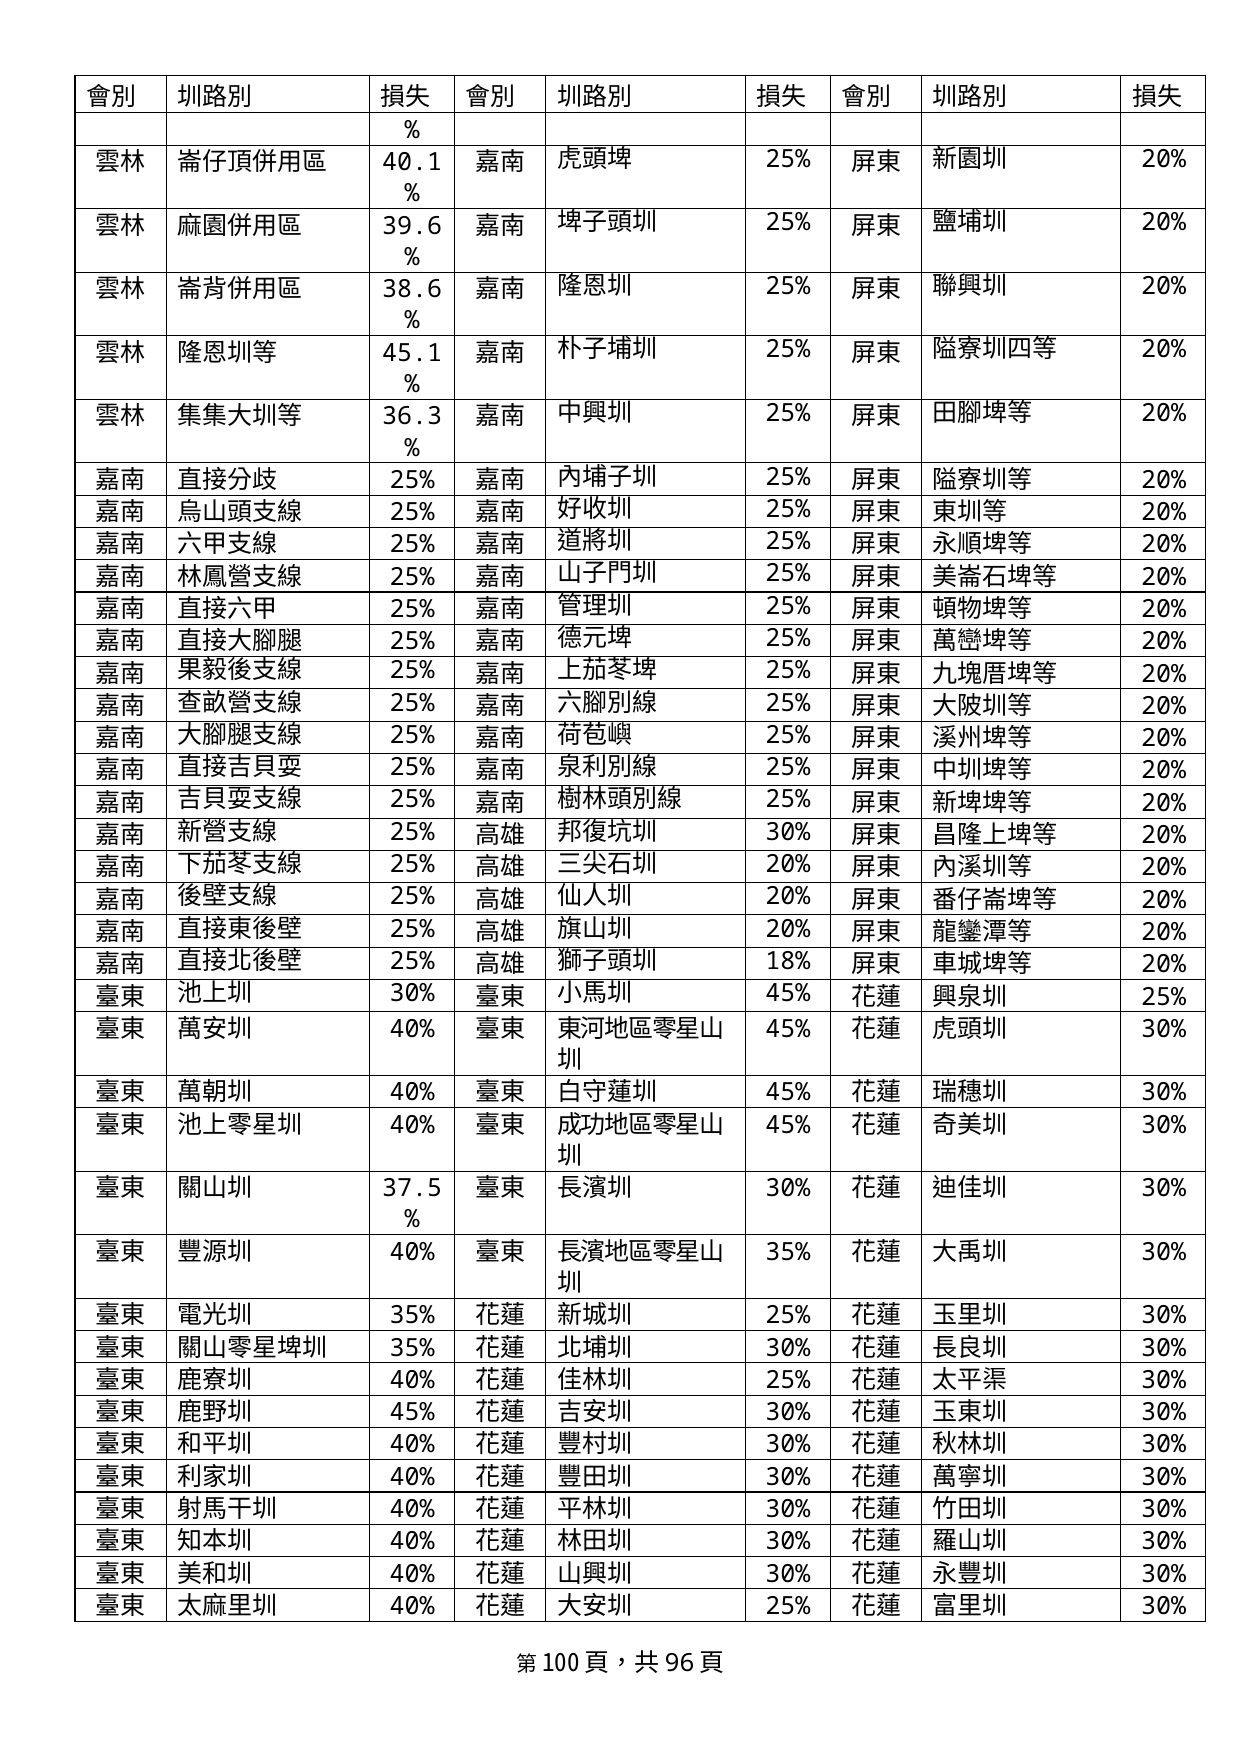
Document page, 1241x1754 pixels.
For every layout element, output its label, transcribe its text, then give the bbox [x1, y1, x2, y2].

table_cell 20% [1121, 593, 1205, 624]
table_cell 長良圳 [922, 1331, 1120, 1362]
table_header 會別 [831, 76, 921, 112]
table_cell 30% [746, 1525, 830, 1556]
table_cell 玉東圳 [922, 1396, 1120, 1427]
table_cell 20% [1121, 657, 1205, 688]
table_cell 直接吉貝耍 [167, 754, 369, 785]
table_header 損失 [746, 76, 830, 112]
table_cell 嘉南 [76, 657, 166, 688]
table_cell 六腳別線 [546, 689, 745, 721]
table_cell 鹽埔圳 [922, 209, 1120, 272]
table_cell 25% [370, 689, 454, 721]
table_cell 40% [370, 1108, 454, 1171]
table_cell 臺東 [76, 1299, 166, 1330]
table_cell 臺東 [76, 1172, 166, 1234]
table_cell 25% [370, 819, 454, 850]
table_cell 花蓮 [455, 1460, 545, 1491]
table_cell 瑞穗圳 [922, 1076, 1120, 1107]
table_cell 龍鑾潭等 [922, 915, 1120, 947]
table_cell 屏東 [831, 400, 921, 462]
table_cell 45% [370, 1396, 454, 1427]
table_cell 車城埤等 [922, 948, 1120, 979]
table_cell 30% [1121, 1012, 1205, 1075]
table_cell 嘉南 [455, 528, 545, 559]
table_cell [922, 113, 1120, 144]
table_cell 崙背併用區 [167, 273, 369, 335]
table_cell 花蓮 [831, 1331, 921, 1362]
table_cell 屏東 [831, 336, 921, 399]
table_cell 25% [746, 400, 830, 462]
table_cell 25% [746, 1299, 830, 1330]
table_cell 臺東 [455, 1108, 545, 1171]
table_cell 東圳等 [922, 496, 1120, 527]
table_cell 20% [1121, 915, 1205, 947]
table_cell 20% [1121, 400, 1205, 462]
table_cell 花蓮 [831, 1012, 921, 1075]
table_cell 30% [1121, 1428, 1205, 1459]
table_cell 玉里圳 [922, 1299, 1120, 1330]
table_cell 40% [370, 1493, 454, 1524]
table_cell 嘉南 [76, 560, 166, 591]
table_cell % [370, 113, 454, 144]
table_cell 臺東 [455, 1076, 545, 1107]
table_cell 屏東 [831, 496, 921, 527]
table_cell 烏山頭支線 [167, 496, 369, 527]
table_cell 臺東 [76, 1012, 166, 1075]
table_cell 泉利別線 [546, 754, 745, 785]
table_cell 頓物埤等 [922, 593, 1120, 624]
table_cell 屏東 [831, 819, 921, 850]
table_cell 25% [370, 948, 454, 979]
table_header 損失 [370, 76, 454, 112]
table_cell 30% [370, 980, 454, 1011]
table_cell 花蓮 [831, 1396, 921, 1427]
table_cell 40% [370, 1235, 454, 1298]
table_cell 關山零星埤圳 [167, 1331, 369, 1362]
table_cell 大腳腿支線 [167, 722, 369, 753]
table_cell 屏東 [831, 560, 921, 591]
table_cell 30% [1121, 1589, 1205, 1621]
table_cell 虎頭埤 [546, 146, 745, 208]
table_cell 集集大圳等 [167, 400, 369, 462]
table_cell 20% [1121, 528, 1205, 559]
table_cell 嘉南 [455, 273, 545, 335]
table_cell 25% [370, 593, 454, 624]
table_cell 35% [746, 1235, 830, 1298]
table_cell 嘉南 [455, 786, 545, 817]
table_cell 嘉南 [455, 463, 545, 494]
table_cell 中興圳 [546, 400, 745, 462]
table_cell [455, 113, 545, 144]
table_cell 屏東 [831, 528, 921, 559]
table_cell 嘉南 [76, 528, 166, 559]
table_cell 30% [1121, 1493, 1205, 1524]
table_cell 池上零星圳 [167, 1108, 369, 1171]
table_cell 旗山圳 [546, 915, 745, 947]
table_cell 長濱圳 [546, 1172, 745, 1234]
table_cell 花蓮 [455, 1396, 545, 1427]
table_cell 嘉南 [455, 689, 545, 721]
table_cell 25% [746, 1363, 830, 1394]
table_cell 25% [370, 915, 454, 947]
table_cell 內埔子圳 [546, 463, 745, 494]
table_cell 30% [746, 1557, 830, 1588]
table_cell 興泉圳 [922, 980, 1120, 1011]
table_cell 林鳳營支線 [167, 560, 369, 591]
table_cell 20% [1121, 146, 1205, 208]
table_cell 大陂圳等 [922, 689, 1120, 721]
table_cell 40% [370, 1525, 454, 1556]
table_cell 內溪圳等 [922, 851, 1120, 882]
table_cell 花蓮 [831, 1428, 921, 1459]
table_cell 25% [746, 336, 830, 399]
table_cell 20% [1121, 689, 1205, 721]
table_cell 迪佳圳 [922, 1172, 1120, 1234]
table_cell 新營支線 [167, 819, 369, 850]
table_header 會別 [76, 76, 166, 112]
table_cell 38.6% [370, 273, 454, 335]
table_cell 大安圳 [546, 1589, 745, 1621]
table_cell 關山圳 [167, 1172, 369, 1234]
table_cell 25% [370, 528, 454, 559]
table_header 會別 [455, 76, 545, 112]
table_cell 30% [746, 1331, 830, 1362]
table_cell 20% [746, 851, 830, 882]
table_cell 雲林 [76, 209, 166, 272]
table_cell 30% [1121, 1172, 1205, 1234]
table_cell 40% [370, 1012, 454, 1075]
table_cell 30% [1121, 1396, 1205, 1427]
table_cell 嘉南 [76, 689, 166, 721]
table_cell 25% [746, 1589, 830, 1621]
table_cell 中圳埤等 [922, 754, 1120, 785]
table_cell 25% [746, 722, 830, 753]
table_cell 樹林頭別線 [546, 786, 745, 817]
table_cell 射馬干圳 [167, 1493, 369, 1524]
table_cell 25% [370, 496, 454, 527]
table_cell 臺東 [76, 1235, 166, 1298]
table_cell 果毅後支線 [167, 657, 369, 688]
table_cell 20% [1121, 754, 1205, 785]
table_cell 屏東 [831, 593, 921, 624]
table_cell 九塊厝埤等 [922, 657, 1120, 688]
table_cell 嘉南 [455, 657, 545, 688]
table_cell 花蓮 [831, 1589, 921, 1621]
table_cell 20% [1121, 722, 1205, 753]
table_cell 好收圳 [546, 496, 745, 527]
table_cell 獅子頭圳 [546, 948, 745, 979]
table_cell 德元埤 [546, 625, 745, 656]
table_cell 嘉南 [76, 883, 166, 914]
table_cell 45% [746, 1076, 830, 1107]
table_cell 平林圳 [546, 1493, 745, 1524]
table_cell 30% [746, 1460, 830, 1491]
table_cell 嘉南 [76, 819, 166, 850]
table_cell 嘉南 [76, 593, 166, 624]
table_cell 25% [370, 786, 454, 817]
table_cell 屏東 [831, 948, 921, 979]
table_cell 25% [746, 754, 830, 785]
table_cell 30% [1121, 1460, 1205, 1491]
table_cell 25% [370, 560, 454, 591]
table_cell 30% [1121, 1557, 1205, 1588]
table_cell [76, 113, 166, 144]
table_cell 20% [1121, 273, 1205, 335]
table_cell 屏東 [831, 754, 921, 785]
table_cell 臺東 [76, 1331, 166, 1362]
table_cell 道將圳 [546, 528, 745, 559]
table_cell 嘉南 [455, 722, 545, 753]
table_cell 20% [1121, 463, 1205, 494]
table_cell 三尖石圳 [546, 851, 745, 882]
table_cell 佳林圳 [546, 1363, 745, 1394]
table_cell 查畝營支線 [167, 689, 369, 721]
table_cell 花蓮 [455, 1331, 545, 1362]
table_cell 嘉南 [455, 560, 545, 591]
table_cell 新埤埤等 [922, 786, 1120, 817]
table_cell 40% [370, 1428, 454, 1459]
table_cell 20% [1121, 819, 1205, 850]
table_cell 花蓮 [831, 1235, 921, 1298]
table_cell 虎頭圳 [922, 1012, 1120, 1075]
table_cell 成功地區零星山圳 [546, 1108, 745, 1171]
table_cell 羅山圳 [922, 1525, 1120, 1556]
table_cell [746, 113, 830, 144]
table_cell 小馬圳 [546, 980, 745, 1011]
table_cell 25% [746, 786, 830, 817]
table_cell 臺東 [76, 1428, 166, 1459]
table_cell 美和圳 [167, 1557, 369, 1588]
table_cell 20% [1121, 786, 1205, 817]
table_cell 北埔圳 [546, 1331, 745, 1362]
table_cell 花蓮 [831, 1460, 921, 1491]
table_cell [831, 113, 921, 144]
table_cell 雲林 [76, 146, 166, 208]
table_cell 臺東 [455, 1172, 545, 1234]
table_cell 30% [746, 1493, 830, 1524]
table_cell 40% [370, 1460, 454, 1491]
table_cell 30% [1121, 1331, 1205, 1362]
table_cell 嘉南 [76, 496, 166, 527]
table_cell 新園圳 [922, 146, 1120, 208]
table_cell 花蓮 [831, 1363, 921, 1394]
table_cell 臺東 [455, 980, 545, 1011]
table_cell 25% [370, 754, 454, 785]
table_cell 20% [1121, 625, 1205, 656]
table_cell 40% [370, 1076, 454, 1107]
table_cell 45% [746, 1108, 830, 1171]
table_cell 嘉南 [455, 209, 545, 272]
table_header 圳路別 [546, 76, 745, 112]
table_cell 臺東 [455, 1235, 545, 1298]
table_cell 山子門圳 [546, 560, 745, 591]
table_cell 和平圳 [167, 1428, 369, 1459]
table_cell 鹿寮圳 [167, 1363, 369, 1394]
table_cell 臺東 [76, 1076, 166, 1107]
table_cell 30% [746, 1396, 830, 1427]
table_cell 鹿野圳 [167, 1396, 369, 1427]
table_cell 豐村圳 [546, 1428, 745, 1459]
table_cell 萬朝圳 [167, 1076, 369, 1107]
table_cell 25% [370, 851, 454, 882]
table_cell 豐田圳 [546, 1460, 745, 1491]
table_cell 吉安圳 [546, 1396, 745, 1427]
table_cell 花蓮 [831, 1076, 921, 1107]
table_cell 20% [1121, 336, 1205, 399]
table_cell 花蓮 [831, 1525, 921, 1556]
table_cell 番仔崙埤等 [922, 883, 1120, 914]
table_cell 花蓮 [831, 1299, 921, 1330]
table_cell 嘉南 [76, 754, 166, 785]
table_cell 花蓮 [831, 1172, 921, 1234]
table_cell 花蓮 [831, 1557, 921, 1588]
table_cell 臺東 [455, 1012, 545, 1075]
table_header 損失 [1121, 76, 1205, 112]
table_cell 雲林 [76, 400, 166, 462]
table_cell 臺東 [76, 980, 166, 1011]
table_cell 秋林圳 [922, 1428, 1120, 1459]
table_cell 嘉南 [76, 851, 166, 882]
table_cell 20% [1121, 560, 1205, 591]
table_cell 臺東 [76, 1557, 166, 1588]
table_cell 36.3% [370, 400, 454, 462]
table_cell 25% [370, 883, 454, 914]
table_cell 邦復坑圳 [546, 819, 745, 850]
table_cell 屏東 [831, 689, 921, 721]
table_cell 25% [746, 560, 830, 591]
table_cell 仙人圳 [546, 883, 745, 914]
table_cell 雲林 [76, 273, 166, 335]
table_cell 45% [746, 980, 830, 1011]
table_cell 後壁支線 [167, 883, 369, 914]
table_cell 大禹圳 [922, 1235, 1120, 1298]
table_cell 奇美圳 [922, 1108, 1120, 1171]
table_cell 嘉南 [76, 722, 166, 753]
table_cell 高雄 [455, 819, 545, 850]
table_cell 直接東後壁 [167, 915, 369, 947]
table_cell 臺東 [76, 1363, 166, 1394]
table_cell 聯興圳 [922, 273, 1120, 335]
table_cell 屏東 [831, 722, 921, 753]
table_cell 25% [746, 146, 830, 208]
table_cell 富里圳 [922, 1589, 1120, 1621]
table_cell 雲林 [76, 336, 166, 399]
table_cell 屏東 [831, 786, 921, 817]
table_cell 竹田圳 [922, 1493, 1120, 1524]
table_cell 嘉南 [76, 948, 166, 979]
table_cell 臺東 [76, 1108, 166, 1171]
table_cell 臺東 [76, 1493, 166, 1524]
table_cell 30% [1121, 1525, 1205, 1556]
table_cell 花蓮 [831, 980, 921, 1011]
table_cell 嘉南 [76, 463, 166, 494]
table_cell 25% [370, 625, 454, 656]
table_cell 高雄 [455, 915, 545, 947]
table_cell 高雄 [455, 851, 545, 882]
table_cell 高雄 [455, 948, 545, 979]
table_cell 30% [746, 1172, 830, 1234]
table_cell 30% [1121, 1076, 1205, 1107]
table_cell 45% [746, 1012, 830, 1075]
table_cell 35% [370, 1299, 454, 1330]
table_cell 40.1% [370, 146, 454, 208]
table_cell 20% [1121, 209, 1205, 272]
table_cell 荷苞嶼 [546, 722, 745, 753]
table_cell 電光圳 [167, 1299, 369, 1330]
table_cell 花蓮 [831, 1108, 921, 1171]
table_cell 昌隆上埤等 [922, 819, 1120, 850]
table_cell 20% [746, 915, 830, 947]
table_cell 高雄 [455, 883, 545, 914]
table_cell 嘉南 [455, 593, 545, 624]
table_cell 臺東 [76, 1396, 166, 1427]
table_cell 永豐圳 [922, 1557, 1120, 1588]
table_cell 39.6% [370, 209, 454, 272]
table_cell 太麻里圳 [167, 1589, 369, 1621]
table_cell 直接大腳腿 [167, 625, 369, 656]
table_cell 隆恩圳等 [167, 336, 369, 399]
table_cell 屏東 [831, 273, 921, 335]
table_cell 25% [1121, 980, 1205, 1011]
table_header 圳路別 [922, 76, 1120, 112]
table_cell 40% [370, 1363, 454, 1394]
table_cell [546, 113, 745, 144]
table_cell 埤子頭圳 [546, 209, 745, 272]
table_cell 麻園併用區 [167, 209, 369, 272]
table_cell 池上圳 [167, 980, 369, 1011]
table_cell 知本圳 [167, 1525, 369, 1556]
table_cell 25% [746, 689, 830, 721]
table_cell 溪州埤等 [922, 722, 1120, 753]
table_cell 嘉南 [455, 625, 545, 656]
table_cell 萬寧圳 [922, 1460, 1120, 1491]
table_cell 嘉南 [455, 146, 545, 208]
table_cell 白守蓮圳 [546, 1076, 745, 1107]
table_cell 花蓮 [455, 1589, 545, 1621]
table_cell 35% [370, 1331, 454, 1362]
table_cell 20% [1121, 948, 1205, 979]
table_cell 吉貝耍支線 [167, 786, 369, 817]
table_cell 25% [370, 463, 454, 494]
table_cell 管理圳 [546, 593, 745, 624]
table_cell 屏東 [831, 209, 921, 272]
table_cell 直接六甲 [167, 593, 369, 624]
table_cell 花蓮 [455, 1557, 545, 1588]
table_cell 40% [370, 1589, 454, 1621]
table_cell 嘉南 [455, 754, 545, 785]
table_cell 臺東 [76, 1460, 166, 1491]
table_cell 30% [1121, 1363, 1205, 1394]
table_cell 30% [1121, 1235, 1205, 1298]
table_cell 花蓮 [455, 1363, 545, 1394]
table_cell 25% [746, 273, 830, 335]
table_cell 六甲支線 [167, 528, 369, 559]
table_cell 37.5% [370, 1172, 454, 1234]
table_cell 屏東 [831, 657, 921, 688]
table_cell 隘寮圳等 [922, 463, 1120, 494]
table_cell 東河地區零星山圳 [546, 1012, 745, 1075]
table_cell 林田圳 [546, 1525, 745, 1556]
table_cell 30% [1121, 1299, 1205, 1330]
table_cell 屏東 [831, 146, 921, 208]
table_cell 太平渠 [922, 1363, 1120, 1394]
table_cell 30% [1121, 1108, 1205, 1171]
table_cell 屏東 [831, 915, 921, 947]
table_cell 18% [746, 948, 830, 979]
table_cell 20% [1121, 883, 1205, 914]
table_cell 30% [746, 819, 830, 850]
table_cell 朴子埔圳 [546, 336, 745, 399]
table_cell 25% [746, 657, 830, 688]
table_cell 25% [746, 593, 830, 624]
table_cell 20% [1121, 496, 1205, 527]
table_cell 下茄苳支線 [167, 851, 369, 882]
table_cell 萬巒埤等 [922, 625, 1120, 656]
table_cell 臺東 [76, 1525, 166, 1556]
table_cell 上茄苳埤 [546, 657, 745, 688]
table_cell 利家圳 [167, 1460, 369, 1491]
table_cell 花蓮 [455, 1428, 545, 1459]
table_cell 25% [370, 657, 454, 688]
table_cell 嘉南 [76, 786, 166, 817]
table_cell 嘉南 [76, 625, 166, 656]
table_cell 花蓮 [455, 1299, 545, 1330]
table_cell 屏東 [831, 851, 921, 882]
table_cell 花蓮 [831, 1493, 921, 1524]
table_cell 田腳埤等 [922, 400, 1120, 462]
table_cell 隆恩圳 [546, 273, 745, 335]
table_cell 25% [746, 463, 830, 494]
table_cell 崙仔頂併用區 [167, 146, 369, 208]
table_cell 25% [746, 528, 830, 559]
table_cell 嘉南 [455, 336, 545, 399]
table_cell 25% [746, 625, 830, 656]
table_cell 25% [746, 209, 830, 272]
table_cell 直接北後壁 [167, 948, 369, 979]
table_cell 長濱地區零星山圳 [546, 1235, 745, 1298]
table_cell 20% [746, 883, 830, 914]
table_cell [167, 113, 369, 144]
table_cell 屏東 [831, 463, 921, 494]
table_cell 山興圳 [546, 1557, 745, 1588]
table_cell 臺東 [76, 1589, 166, 1621]
table_cell [1121, 113, 1205, 144]
table_cell 隘寮圳四等 [922, 336, 1120, 399]
table_cell 花蓮 [455, 1493, 545, 1524]
table_cell 45.1% [370, 336, 454, 399]
table_cell 美崙石埤等 [922, 560, 1120, 591]
table_cell 豐源圳 [167, 1235, 369, 1298]
table_cell 花蓮 [455, 1525, 545, 1556]
table_cell 直接分歧 [167, 463, 369, 494]
table_cell 屏東 [831, 625, 921, 656]
table_cell 永順埤等 [922, 528, 1120, 559]
table_cell 20% [1121, 851, 1205, 882]
table_cell 40% [370, 1557, 454, 1588]
table_cell 25% [746, 496, 830, 527]
table_header 圳路別 [167, 76, 369, 112]
table_cell 嘉南 [455, 496, 545, 527]
table_cell 萬安圳 [167, 1012, 369, 1075]
table_cell 25% [370, 722, 454, 753]
table_cell 新城圳 [546, 1299, 745, 1330]
table_cell 嘉南 [455, 400, 545, 462]
table_cell 嘉南 [76, 915, 166, 947]
table_cell 屏東 [831, 883, 921, 914]
table_cell 30% [746, 1428, 830, 1459]
